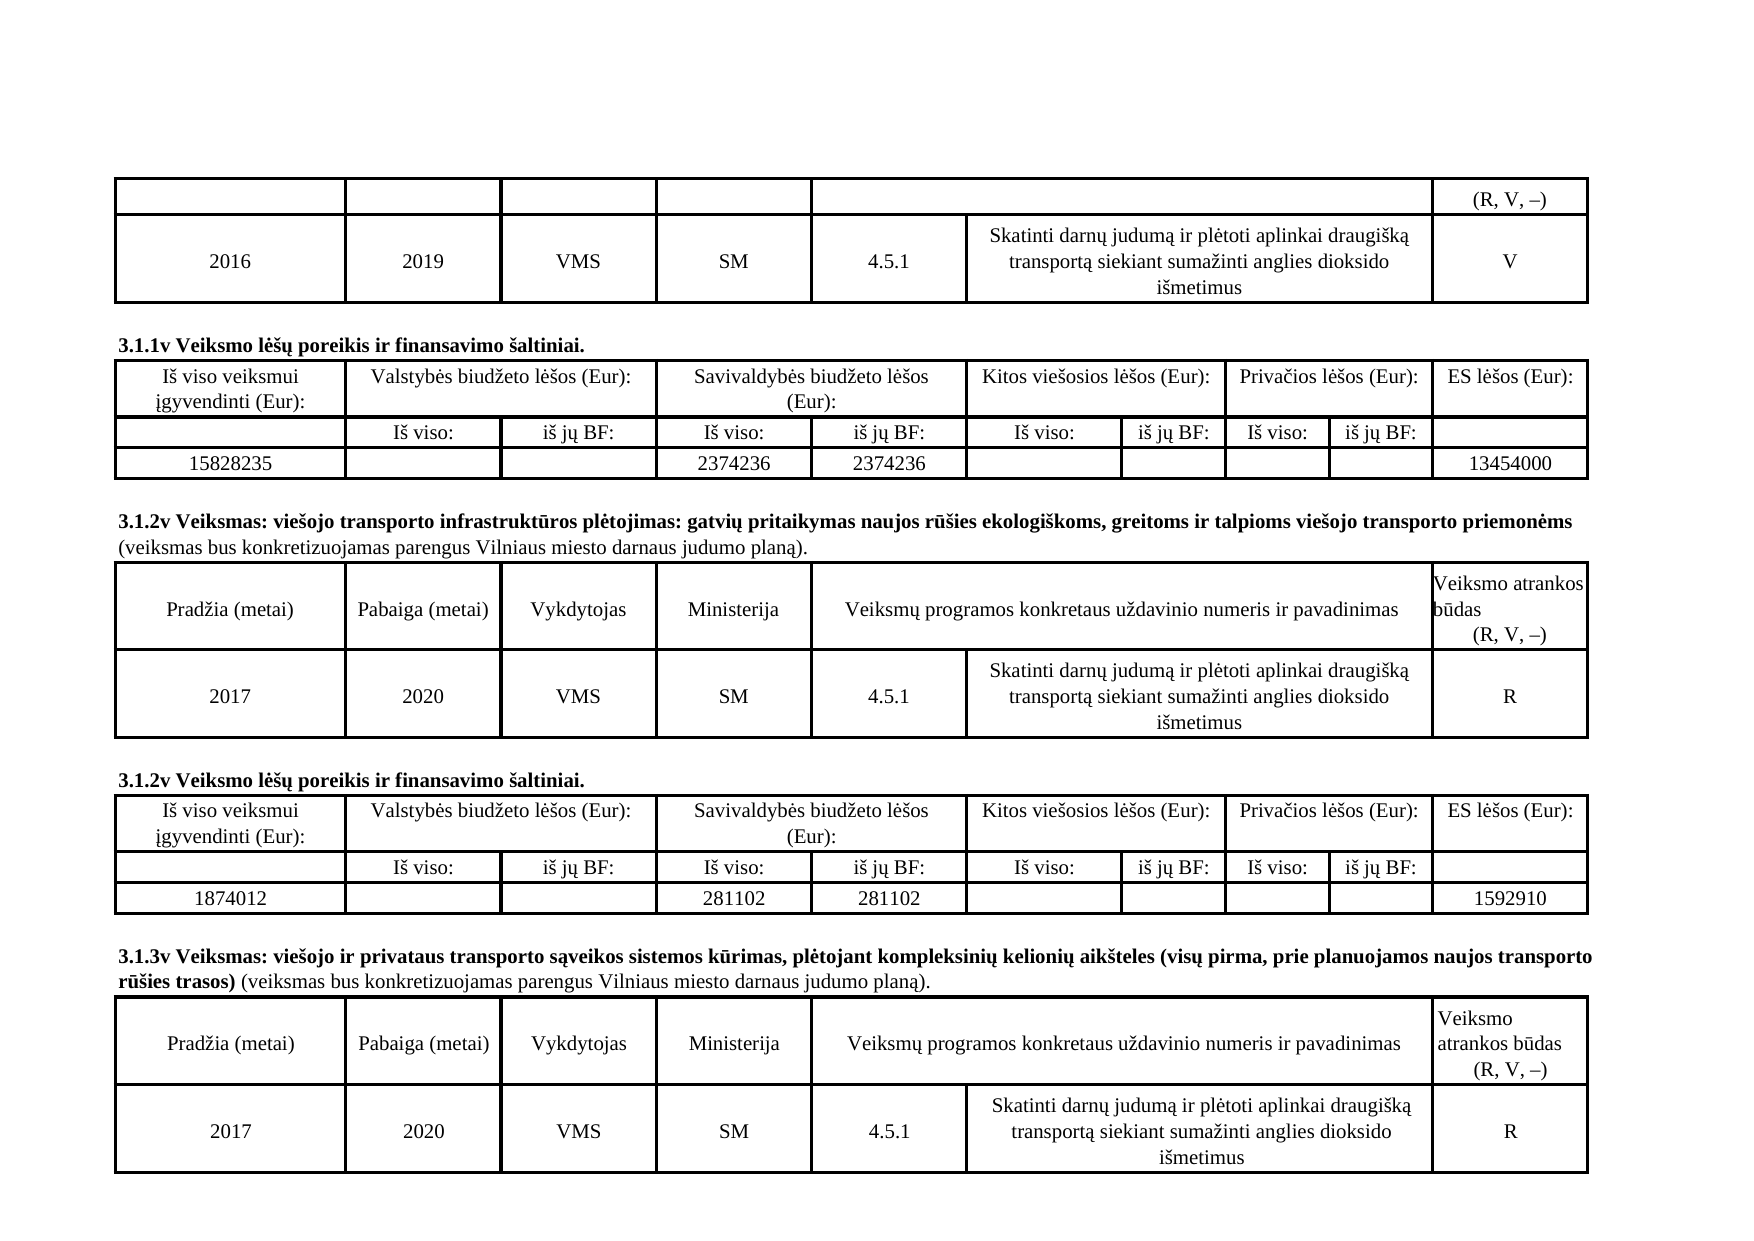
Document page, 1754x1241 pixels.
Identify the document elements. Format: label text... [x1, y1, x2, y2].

table_header (R, V, –) [1434, 180, 1586, 213]
table_cell [968, 884, 1120, 912]
table_cell [1123, 449, 1224, 477]
table_header Pradžia (metai) [117, 999, 344, 1083]
table_cell 4.5.1 [813, 651, 965, 736]
table_header Kitos viešosios lėšos (Eur): [968, 362, 1224, 415]
table_cell [503, 449, 655, 477]
table_cell [968, 449, 1120, 477]
table_header [117, 180, 344, 213]
table_header Pabaiga (metai) [347, 564, 499, 648]
table_cell [1227, 449, 1328, 477]
table_header Valstybės biudžeto lėšos (Eur): [347, 797, 655, 850]
table_cell iš jų BF: [1123, 419, 1224, 446]
table_cell [1434, 853, 1586, 881]
table_cell iš jų BF: [813, 419, 965, 446]
table_header Kitos viešosios lėšos (Eur): [968, 797, 1224, 850]
table_cell 281102 [813, 884, 965, 912]
table_header ES lėšos (Eur): [1434, 362, 1586, 415]
table_cell 2020 [347, 1086, 499, 1171]
table_header Iš viso veiksmui įgyvendinti (Eur): [117, 797, 344, 850]
table_cell VMS [503, 1086, 655, 1171]
table_cell 2016 [117, 216, 344, 301]
table_cell Skatinti darnų judumą ir plėtoti aplinkai draugišką transportą siekiant sumažinti anglies dioksido išmetimus [968, 1086, 1431, 1171]
table_cell VMS [503, 216, 655, 301]
table_cell [117, 419, 344, 446]
table_header Pabaiga (metai) [347, 999, 499, 1083]
table_header Savivaldybės biudžeto lėšos (Eur): [658, 797, 965, 850]
table_header Veiksmų programos konkretaus uždavinio numeris ir pavadinimas [813, 999, 1431, 1083]
text 3.1.2v Veiksmas: viešojo transporto infrastruktūros plėtojimas: gatvių pritaikymas naujos rūšies ekologiškoms, greitoms ir talpioms viešojo transporto priemonėms (veiksmas bus konkretizuojamas parengus Vilniaus miesto darnaus judumo planą). [118, 509, 1636, 559]
table_header Pradžia (metai) [117, 564, 344, 648]
table_header Vykdytojas [503, 999, 655, 1083]
table_header [347, 180, 499, 213]
table_header Savivaldybės biudžeto lėšos (Eur): [658, 362, 965, 415]
table_header [658, 180, 810, 213]
table_header Ministerija [658, 564, 810, 648]
table_cell iš jų BF: [503, 419, 655, 446]
text 3.1.1v Veiksmo lėšų poreikis ir finansavimo šaltiniai. [118, 333, 1636, 357]
table_cell Iš viso: [968, 419, 1120, 446]
table_cell [347, 449, 499, 477]
table_cell SM [658, 216, 810, 301]
table_cell [117, 853, 344, 881]
table_cell 281102 [658, 884, 810, 912]
table_header ES lėšos (Eur): [1434, 797, 1586, 850]
table_cell [503, 884, 655, 912]
table_header [503, 180, 655, 213]
table_header Ministerija [658, 999, 810, 1083]
table_cell iš jų BF: [503, 853, 655, 881]
table_cell Skatinti darnų judumą ir plėtoti aplinkai draugišką transportą siekiant sumažinti anglies dioksido išmetimus [968, 651, 1431, 736]
table_cell SM [658, 651, 810, 736]
table_cell iš jų BF: [1331, 853, 1431, 881]
table_cell 2374236 [813, 449, 965, 477]
table_cell 1592910 [1434, 884, 1586, 912]
table_header [813, 180, 1431, 213]
table_header Veiksmo atrankos būdas (R, V, –) [1434, 564, 1586, 648]
table_cell 2017 [117, 1086, 344, 1171]
table_cell 2019 [347, 216, 499, 301]
table_cell 4.5.1 [813, 1086, 965, 1171]
table_cell [1331, 884, 1431, 912]
table_cell Iš viso: [1227, 853, 1328, 881]
table_header Veiksmų programos konkretaus uždavinio numeris ir pavadinimas [813, 564, 1431, 648]
table_header Iš viso veiksmui įgyvendinti (Eur): [117, 362, 344, 415]
table_cell [1331, 449, 1431, 477]
table_header Veiksmo atrankos būdas (R, V, –) [1434, 999, 1586, 1083]
table_cell V [1434, 216, 1586, 301]
table_cell [1227, 884, 1328, 912]
table_cell R [1434, 651, 1586, 736]
text 3.1.3v Veiksmas: viešojo ir privataus transporto sąveikos sistemos kūrimas, plėtojant kompleksinių kelionių aikšteles (visų pirma, prie planuojamos naujos transporto rūšies trasos) (veiksmas bus konkretizuojamas parengus Vilniaus miesto darnaus judumo planą). [118, 943, 1636, 993]
table_cell Iš viso: [347, 419, 499, 446]
table_cell Iš viso: [1227, 419, 1328, 446]
table_cell Skatinti darnų judumą ir plėtoti aplinkai draugišką transportą siekiant sumažinti anglies dioksido išmetimus [968, 216, 1431, 301]
table_cell [1123, 884, 1224, 912]
table_cell 4.5.1 [813, 216, 965, 301]
table_cell R [1434, 1086, 1586, 1171]
table_cell Iš viso: [347, 853, 499, 881]
table_cell iš jų BF: [1123, 853, 1224, 881]
table_header Valstybės biudžeto lėšos (Eur): [347, 362, 655, 415]
table_cell 1874012 [117, 884, 344, 912]
table_cell 2017 [117, 651, 344, 736]
table_cell 15828235 [117, 449, 344, 477]
table_cell 13454000 [1434, 449, 1586, 477]
table_cell [347, 884, 499, 912]
table_cell Iš viso: [968, 853, 1120, 881]
table_cell SM [658, 1086, 810, 1171]
table_header Privačios lėšos (Eur): [1227, 362, 1431, 415]
table_header Privačios lėšos (Eur): [1227, 797, 1431, 850]
table_cell iš jų BF: [1331, 419, 1431, 446]
table_cell VMS [503, 651, 655, 736]
table_cell iš jų BF: [813, 853, 965, 881]
table_cell [1434, 419, 1586, 446]
table_cell Iš viso: [658, 419, 810, 446]
text 3.1.2v Veiksmo lėšų poreikis ir finansavimo šaltiniai. [118, 768, 1636, 792]
table_cell 2374236 [658, 449, 810, 477]
table_cell Iš viso: [658, 853, 810, 881]
table_header Vykdytojas [503, 564, 655, 648]
table_cell 2020 [347, 651, 499, 736]
